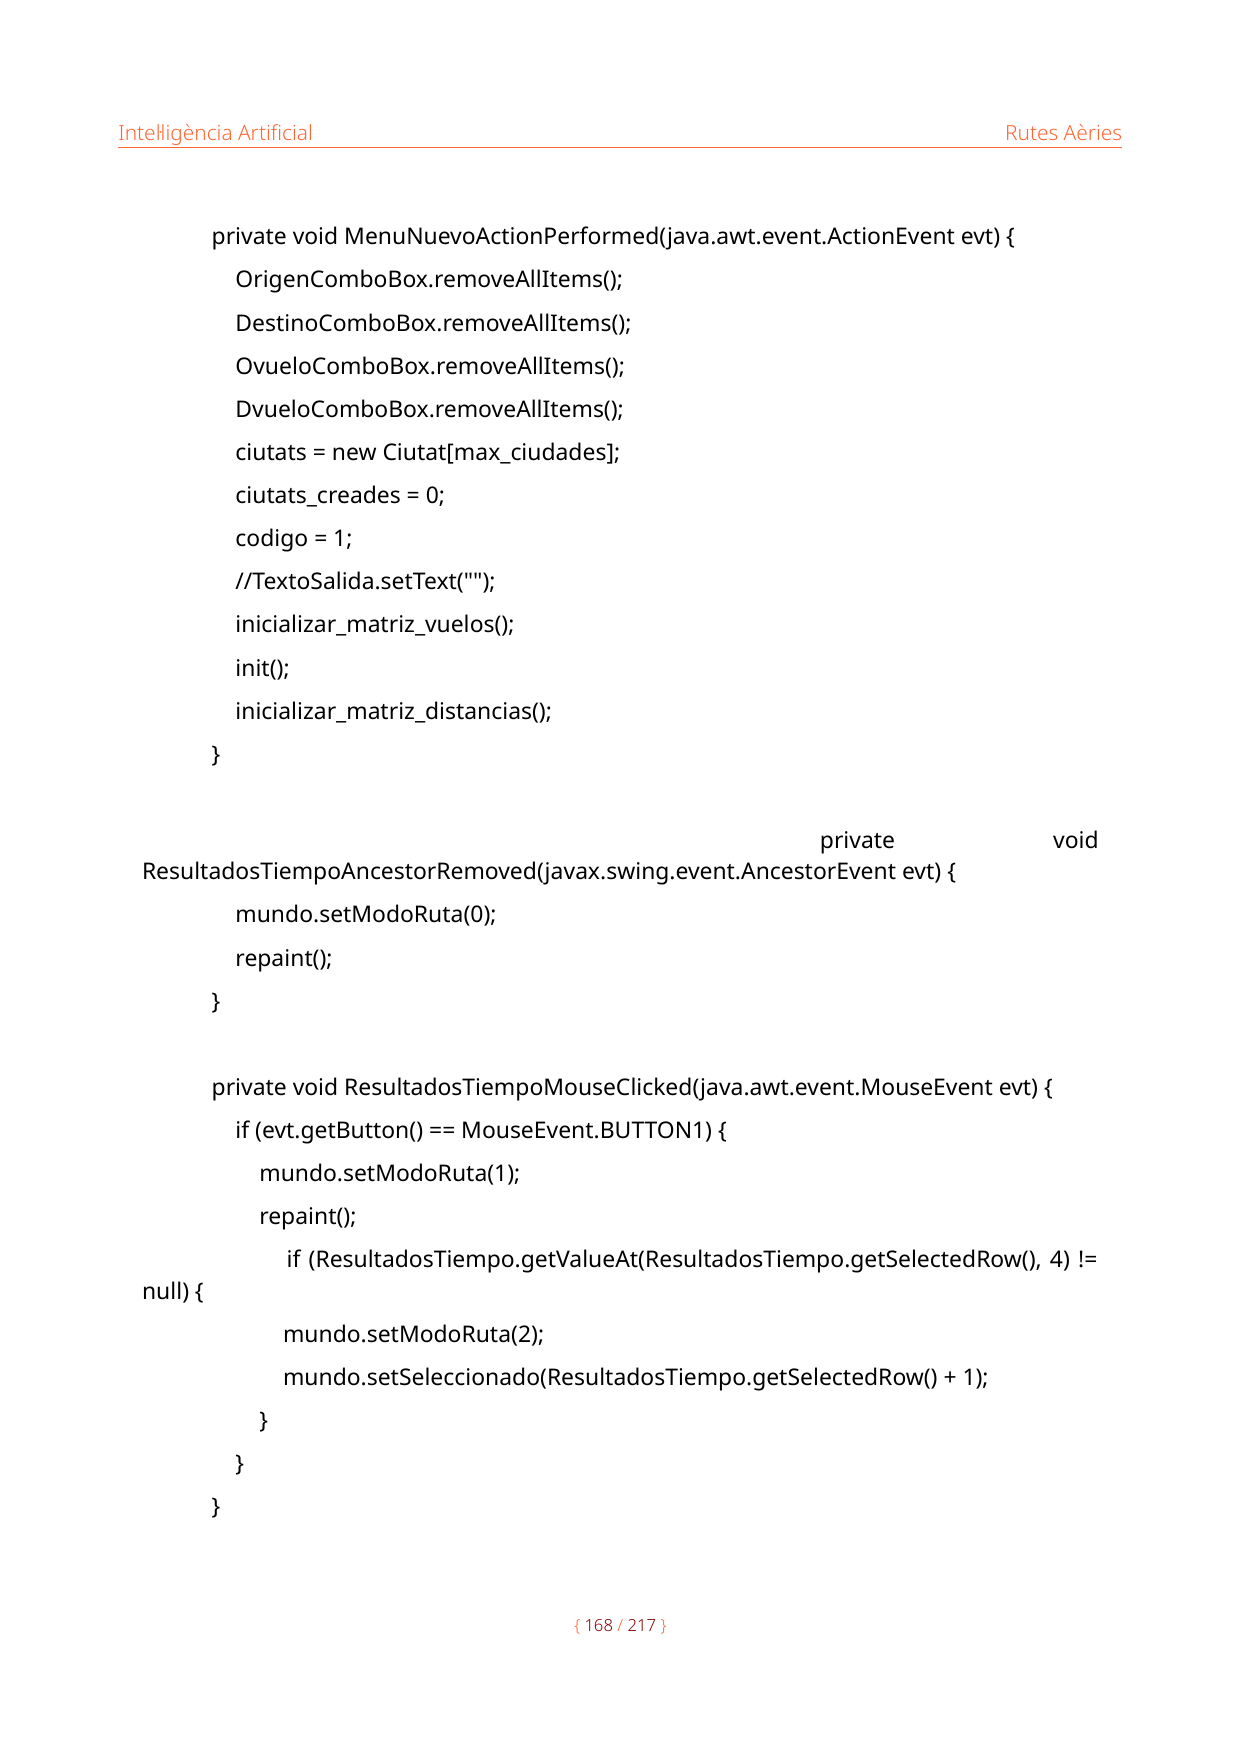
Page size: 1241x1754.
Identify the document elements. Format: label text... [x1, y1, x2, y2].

text } [142, 984, 1098, 1016]
text codigo = 1; [142, 522, 1098, 553]
text } [142, 1490, 1098, 1521]
text repaint(); [142, 1200, 1098, 1231]
text ciutats_creades = 0; [142, 479, 1098, 510]
text } [142, 1404, 1098, 1435]
text repaint(); [142, 941, 1098, 973]
text if (evt.getButton() == MouseEvent.BUTTON1) { [142, 1114, 1098, 1145]
text private void ResultadosTiempoMouseClicked(java.awt.event.MouseEvent evt) { [142, 1071, 1098, 1102]
text } [142, 738, 1098, 769]
text OvueloComboBox.removeAllItems(); [142, 349, 1098, 381]
text init(); [142, 651, 1098, 683]
text mundo.setModoRuta(1); [142, 1157, 1098, 1188]
text inicializar_matriz_vuelos(); [142, 608, 1098, 639]
text //TextoSalida.setText(""); [142, 565, 1098, 596]
text } [142, 1447, 1098, 1478]
text mundo.setModoRuta(0); [142, 898, 1098, 929]
text if (ResultadosTiempo.getValueAt(ResultadosTiempo.getSelectedRow(), 4) != null) { [142, 1243, 1098, 1306]
text DestinoComboBox.removeAllItems(); [142, 306, 1098, 338]
text mundo.setSeleccionado(ResultadosTiempo.getSelectedRow() + 1); [142, 1361, 1098, 1392]
text inicializar_matriz_distancias(); [142, 694, 1098, 726]
text private void ResultadosTiempoAncestorRemoved(javax.swing.event.AncestorEvent evt) { [142, 824, 1098, 886]
text DvueloComboBox.removeAllItems(); [142, 393, 1098, 424]
text ciutats = new Ciutat[max_ciudades]; [142, 436, 1098, 467]
text OrigenComboBox.removeAllItems(); [142, 263, 1098, 294]
text mundo.setModoRuta(2); [142, 1318, 1098, 1349]
text private void MenuNuevoActionPerformed(java.awt.event.ActionEvent evt) { [142, 220, 1098, 251]
